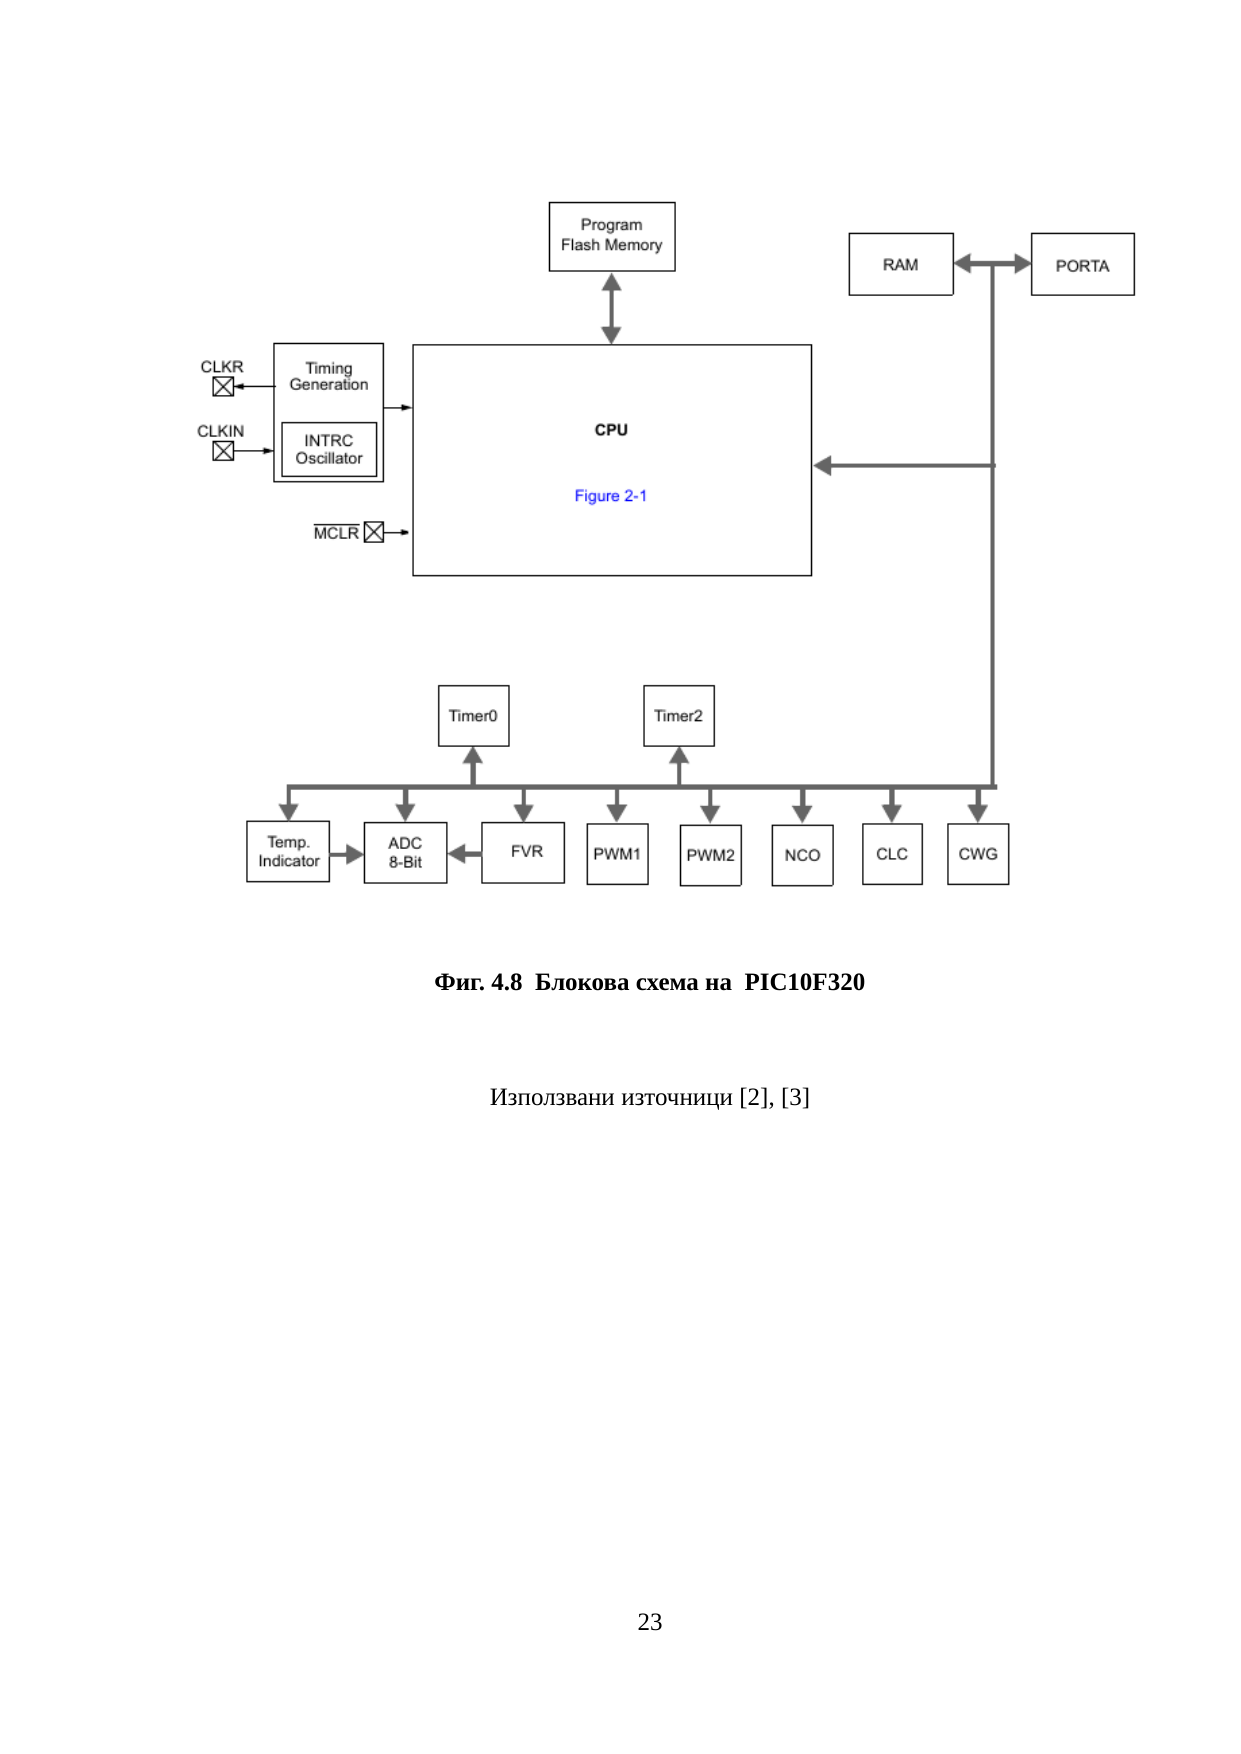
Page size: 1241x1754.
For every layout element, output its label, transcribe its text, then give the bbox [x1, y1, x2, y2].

text Използвани източници [2], [3] [148, 1082, 1152, 1111]
text Фиг. 4.8 Блокова схема на PIC10F320 [148, 967, 1152, 996]
picture [163, 195, 1144, 903]
